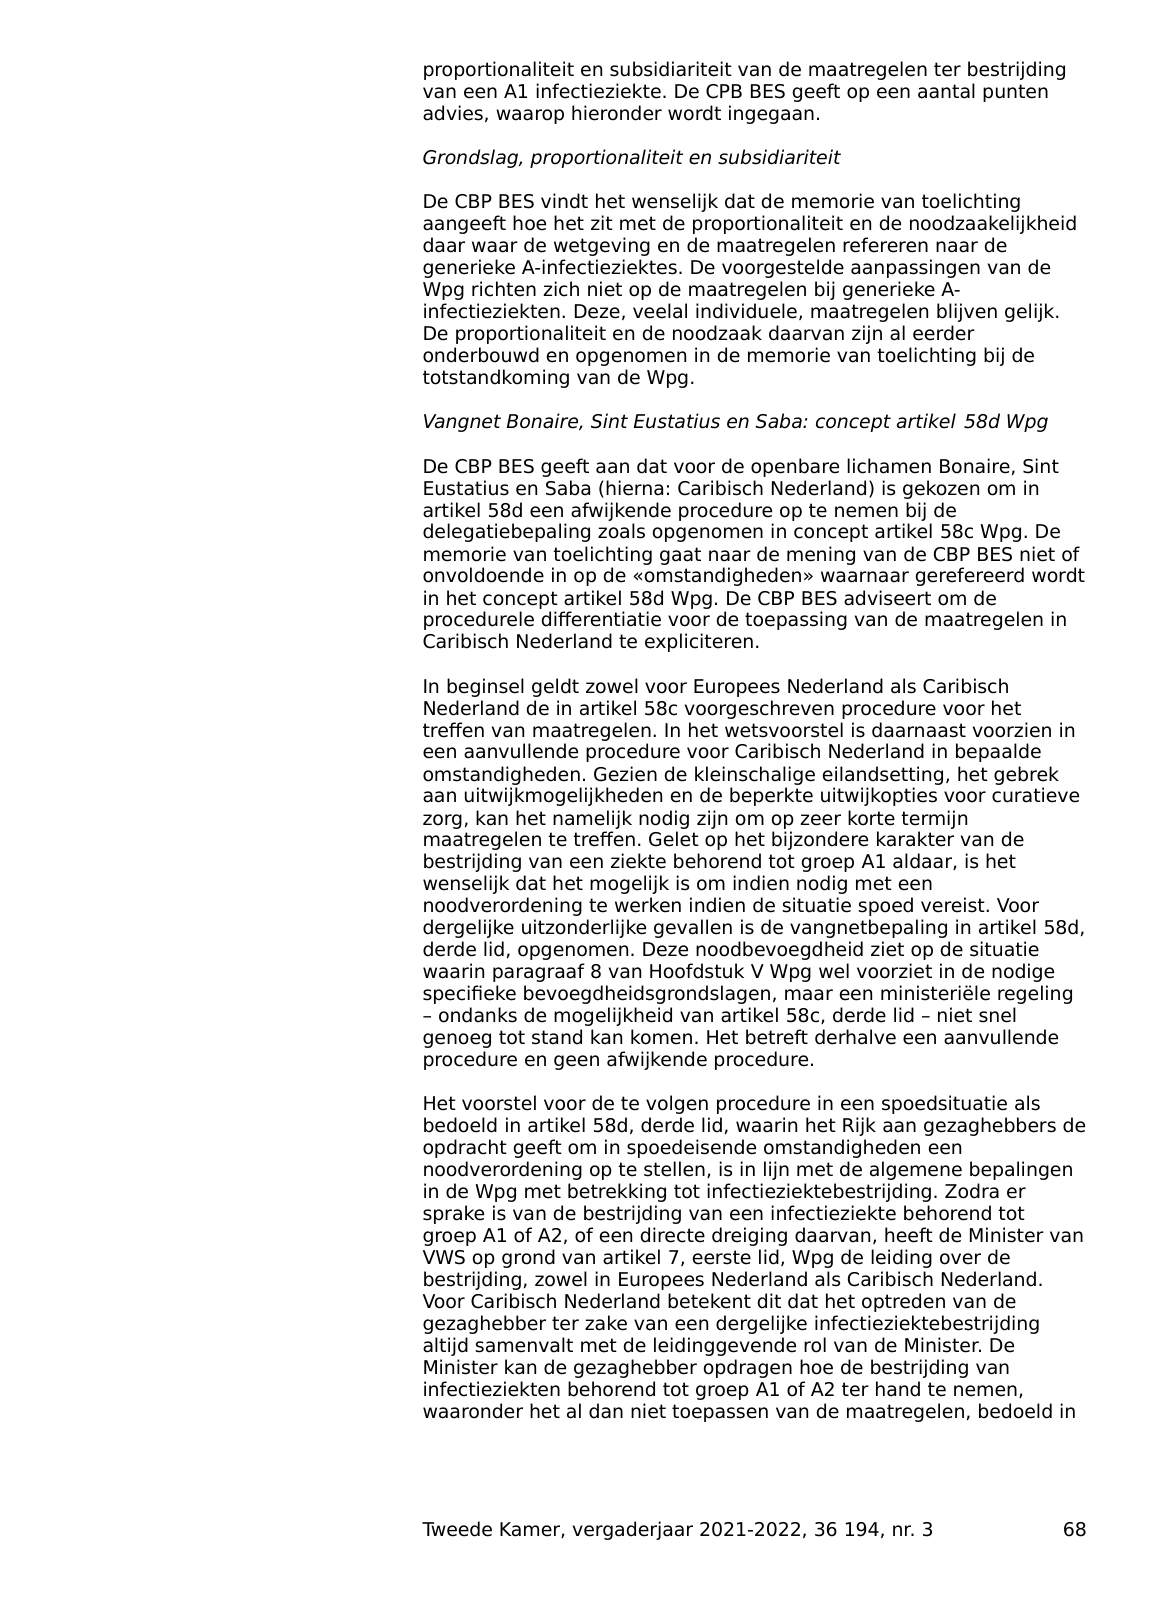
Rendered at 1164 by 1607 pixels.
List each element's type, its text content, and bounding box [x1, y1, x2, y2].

text De CBP BES geeft aan dat voor de openbare lichamen Bonaire, Sint Eustatius en Saba (hierna: Caribisch Nederland) is gekozen om in artikel 58d een afwijkende procedure op te nemen bij de delegatiebepaling zoals opgenomen in concept artikel 58c Wpg. De memorie van toelichting gaat naar de mening van de CBP BES niet of onvoldoende in op de «omstandigheden» waarnaar gerefereerd wordt in het concept artikel 58d Wpg. De CBP BES adviseert om de procedurele differentiatie voor de toepassing van de maatregelen in Caribisch Nederland te expliciteren. [422, 456, 1087, 653]
text De CBP BES vindt het wenselijk dat de memorie van toelichting aangeeft hoe het zit met de proportionaliteit en de noodzaakelijkheid daar waar de wetgeving en de maatregelen refereren naar de generieke A-infectieziektes. De voorgestelde aanpassingen van de Wpg richten zich niet op de maatregelen bij generieke A-infectieziekten. Deze, veelal individuele, maatregelen blijven gelijk. De proportionaliteit en de noodzaak daarvan zijn al eerder onderbouwd en opgenomen in de memorie van toelichting bij de totstandkoming van de Wpg. [422, 191, 1087, 389]
subtitle Vangnet Bonaire, Sint Eustatius en Saba: concept artikel 58d Wpg [422, 411, 1087, 433]
text proportionaliteit en subsidiariteit van de maatregelen ter bestrijding van een A1 infectieziekte. De CPB BES geeft op een aantal punten advies, waarop hieronder wordt ingegaan. [422, 59, 1087, 125]
text In beginsel geldt zowel voor Europees Nederland als Caribisch Nederland de in artikel 58c voorgeschreven procedure voor het treffen van maatregelen. In het wetsvoorstel is daarnaast voorzien in een aanvullende procedure voor Caribisch Nederland in bepaalde omstandigheden. Gezien de kleinschalige eilandsetting, het gebrek aan uitwijkmogelijkheden en de beperkte uitwijkopties voor curatieve zorg, kan het namelijk nodig zijn om op zeer korte termijn maatregelen te treffen. Gelet op het bijzondere karakter van de bestrijding van een ziekte behorend tot groep A1 aldaar, is het wenselijk dat het mogelijk is om indien nodig met een noodverordening te werken indien de situatie spoed vereist. Voor dergelijke uitzonderlijke gevallen is de vangnetbepaling in artikel 58d, derde lid, opgenomen. Deze noodbevoegdheid ziet op de situatie waarin paragraaf 8 van Hoofdstuk V Wpg wel voorziet in de nodige specifieke bevoegdheidsgrondslagen, maar een ministeriële regeling – ondanks de mogelijkheid van artikel 58c, derde lid – niet snel genoeg tot stand kan komen. Het betreft derhalve een aanvullende procedure en geen afwijkende procedure. [422, 676, 1087, 1071]
subtitle Grondslag, proportionaliteit en subsidiariteit [422, 147, 1087, 169]
text Het voorstel voor de te volgen procedure in een spoedsituatie als bedoeld in artikel 58d, derde lid, waarin het Rijk aan gezaghebbers de opdracht geeft om in spoedeisende omstandigheden een noodverordening op te stellen, is in lijn met de algemene bepalingen in de Wpg met betrekking tot infectieziektebestrijding. Zodra er sprake is van de bestrijding van een infectieziekte behorend tot groep A1 of A2, of een directe dreiging daarvan, heeft de Minister van VWS op grond van artikel 7, eerste lid, Wpg de leiding over de bestrijding, zowel in Europees Nederland als Caribisch Nederland. Voor Caribisch Nederland betekent dit dat het optreden van de gezaghebber ter zake van een dergelijke infectieziektebestrijding altijd samenvalt met de leidinggevende rol van de Minister. De Minister kan de gezaghebber opdragen hoe de bestrijding van infectieziekten behorend tot groep A1 of A2 ter hand te nemen, waaronder het al dan niet toepassen van de maatregelen, bedoeld in [422, 1093, 1087, 1423]
